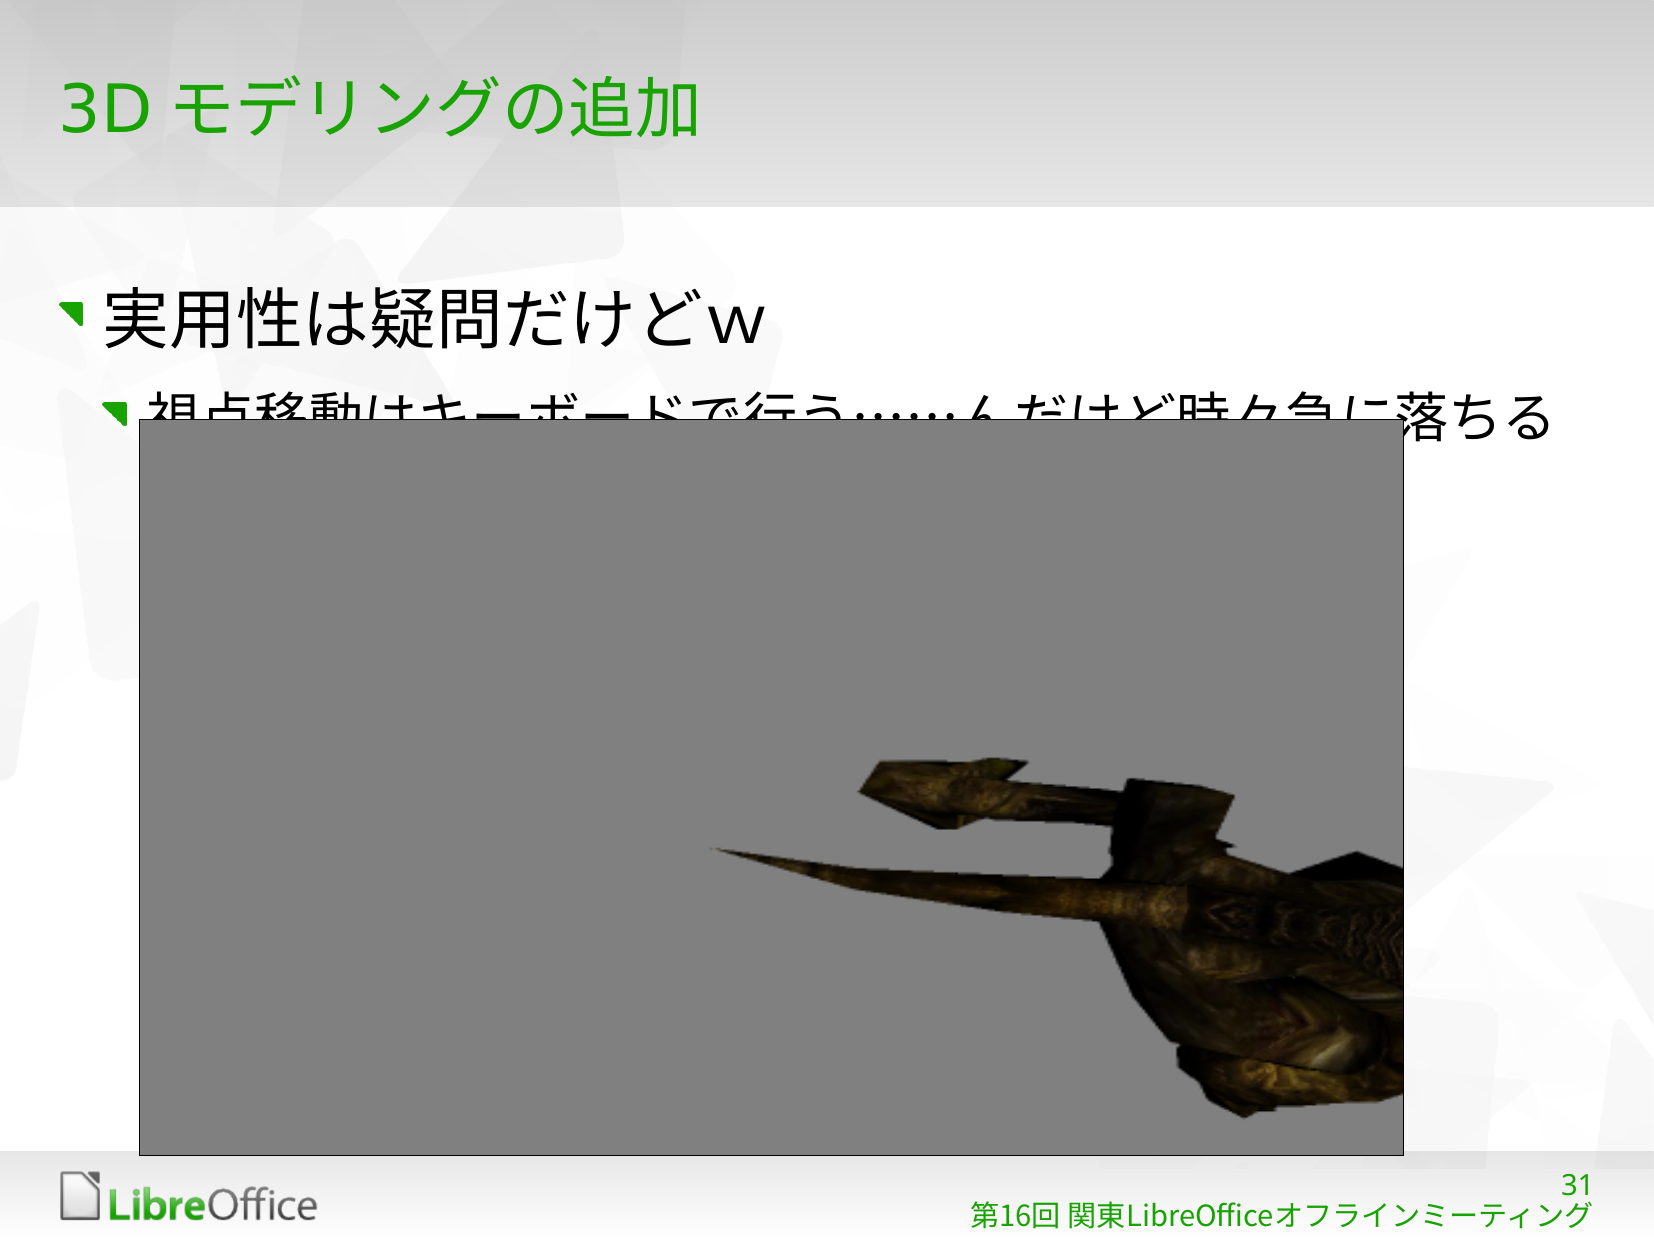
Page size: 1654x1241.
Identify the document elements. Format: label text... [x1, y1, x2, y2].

list 実用性は疑問だけどｗ 視点移動はキーボードで行う……んだけど時々急に落ちるｗ [59, 265, 1595, 986]
title 3Dモデリングの追加 [59, 29, 1595, 178]
picture [41, 419, 1654, 1240]
picture [0, 0, 783, 931]
